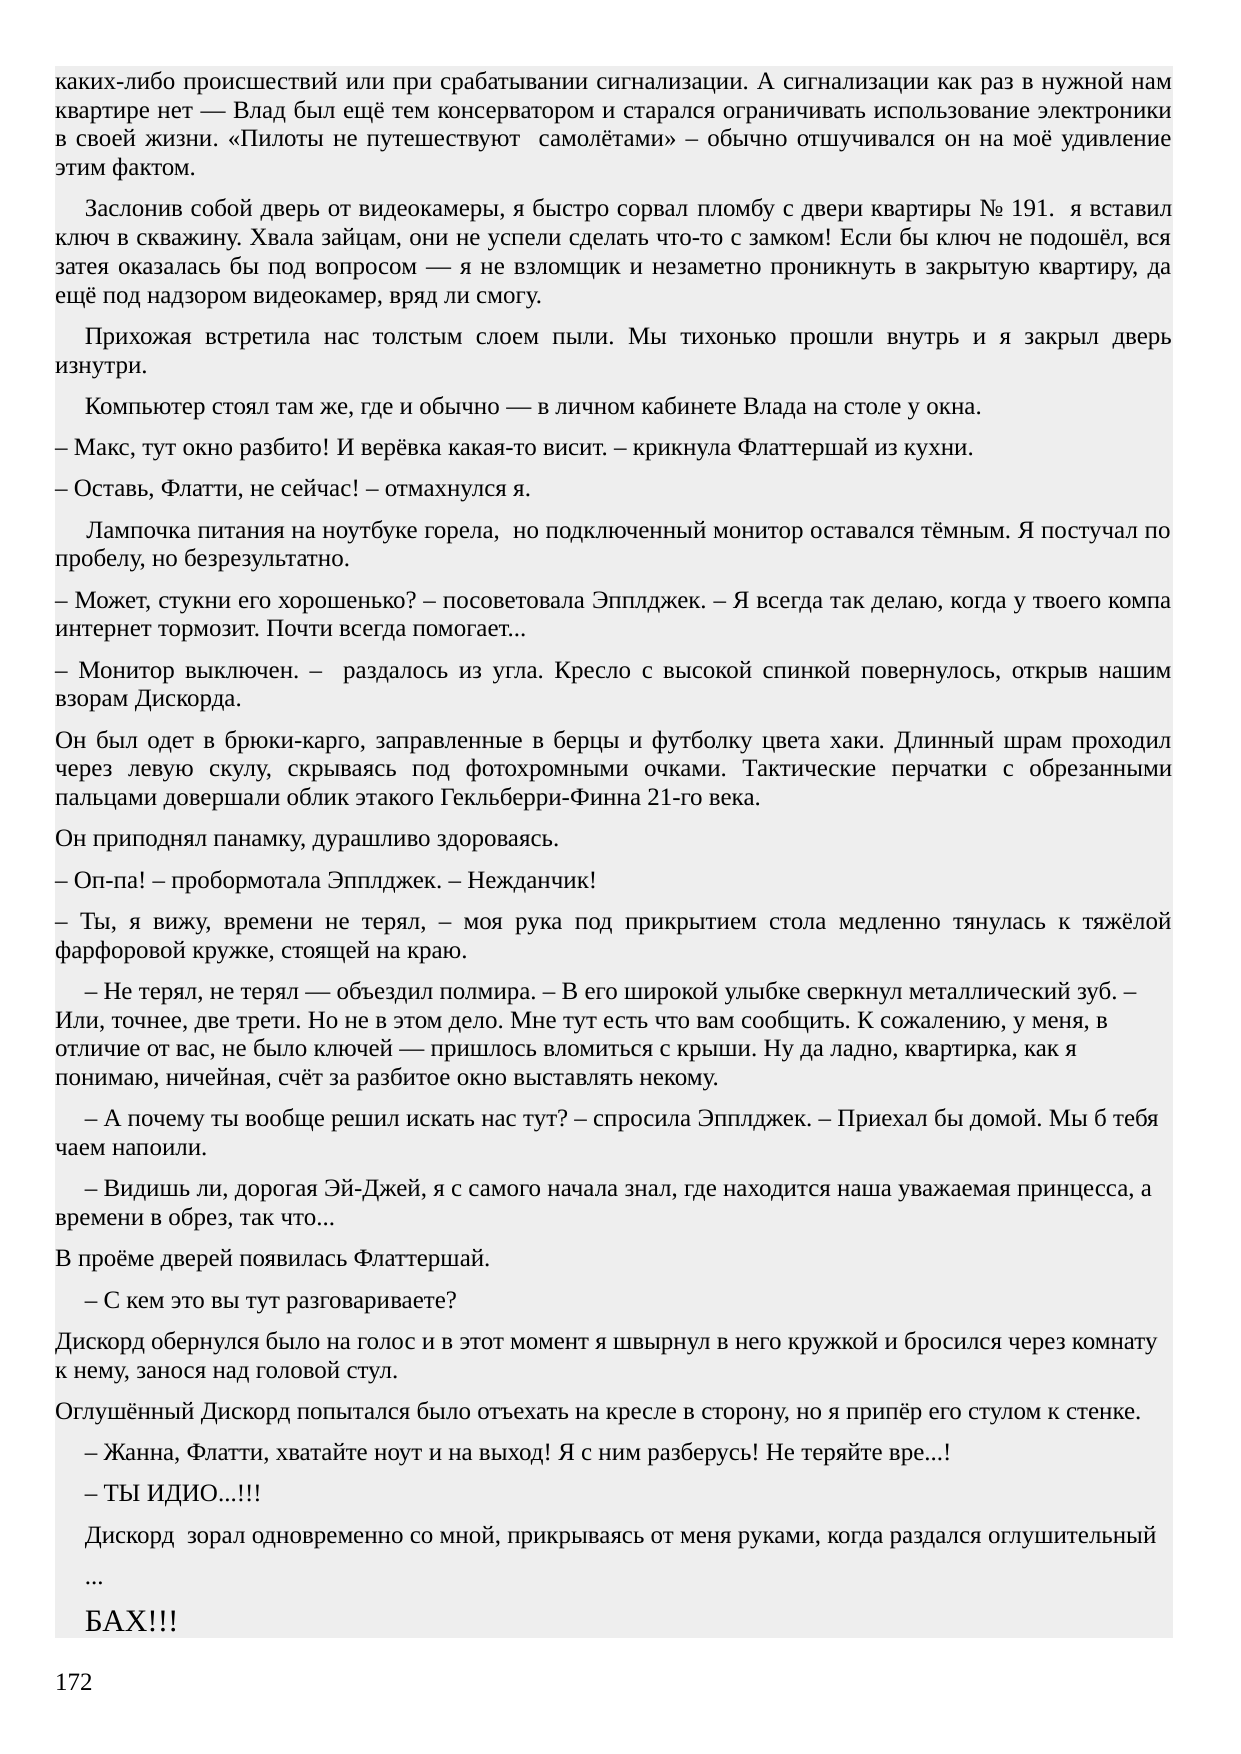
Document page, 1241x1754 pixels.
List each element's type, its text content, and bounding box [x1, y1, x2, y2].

text – Жанна, Флатти, хватайте ноут и на выход! Я с ним разберусь! Не теряйте вре...! [55, 1437, 1173, 1466]
text – Монитор выключен. – раздалось из угла. Кресло с высокой спинкой повернулось, открыв нашим взорам Дискорда. [55, 655, 1173, 712]
text Он был одет в брюки-карго, заправленные в берцы и футболку цвета хаки. Длинный шрам проходил через левую скулу, скрываясь под фотохромными очками. Тактические перчатки с обрезанными пальцами довершали облик этакого Гекльберри-Финна 21-го века. [55, 725, 1173, 811]
text – Оп-па! – пробормотала Эпплджек. – Нежданчик! [55, 865, 1173, 893]
text – Макс, тут окно разбито! И верёвка какая-то висит. – крикнула Флаттершай из кухни. [55, 432, 1173, 461]
text Лампочка питания на ноутбуке горела, но подключенный монитор оставался тёмным. Я постучал по пробелу, но безрезультатно. [55, 515, 1173, 572]
text Дискорд зорал одновременно со мной, прикрываясь от меня руками, когда раздался оглушительный [55, 1520, 1173, 1548]
text Оглушённый Дискорд попытался было отъехать на кресле в сторону, но я припёр его стулом к стенке. [55, 1396, 1173, 1425]
list Дискорд обернулся было на голос и в этот момент я швырнул в него кружкой и бросился через комнату к нему, занося над головой стул. [55, 1326, 1173, 1383]
text Прихожая встретила нас толстым слоем пыли. Мы тихонько прошли внутрь и я закрыл дверь изнутри. [55, 321, 1173, 378]
text ... [55, 1561, 1173, 1590]
text – Ты, я вижу, времени не терял, – моя рука под прикрытием стола медленно тянулась к тяжёлой фарфоровой кружке, стоящей на краю. [55, 906, 1173, 963]
text – Не терял, не терял — объездил полмира. – В его широкой улыбке сверкнул металлический зуб. – Или, точнее, две трети. Но не в этом дело. Мне тут есть что вам сообщить. К сожалению, у меня, в отличие от вас, не было ключей — пришлось вломиться с крыши. Ну да ладно, квартирка, как я понимаю, ничейная, счёт за разбитое окно выставлять некому. [55, 976, 1173, 1091]
text Он приподнял панамку, дурашливо здороваясь. [55, 823, 1173, 852]
text Заслонив собой дверь от видеокамеры, я быстро сорвал пломбу с двери квартиры № 191. я вставил ключ в скважину. Хвала зайцам, они не успели сделать что-то с замком! Если бы ключ не подошёл, вся затея оказалась бы под вопросом — я не взломщик и незаметно проникнуть в закрытую квартиру, да ещё под надзором видеокамер, вряд ли смогу. [55, 193, 1173, 308]
text Компьютер стоял там же, где и обычно — в личном кабинете Влада на столе у окна. [55, 391, 1173, 420]
text В проёме дверей появилась Флаттершай. [55, 1243, 1173, 1272]
text БАХ!!! [55, 1602, 1173, 1638]
text каких-либо происшествий или при срабатывании сигнализации. А сигнализации как раз в нужной нам квартире нет — Влад был ещё тем консерватором и старался ограничивать использование электроники в своей жизни. «Пилоты не путешествуют самолётами» – обычно отшучивался он на моё удивление этим фактом. [55, 66, 1173, 181]
text – А почему ты вообще решил искать нас тут? – спросила Эпплджек. – Приехал бы домой. Мы б тебя чаем напоили. [55, 1103, 1173, 1161]
text – Видишь ли, дорогая Эй-Джей, я с самого начала знал, где находится наша уважаемая принцесса, а времени в обрез, так что... [55, 1173, 1173, 1231]
text – Оставь, Флатти, не сейчас! – отмахнулся я. [55, 473, 1173, 502]
text – Может, стукни его хорошенько? – посоветовала Эпплджек. – Я всегда так делаю, когда у твоего компа интернет тормозит. Почти всегда помогает... [55, 585, 1173, 642]
text – ТЫ ИДИО...!!! [55, 1478, 1173, 1507]
text – С кем это вы тут разговариваете? [55, 1285, 1173, 1313]
